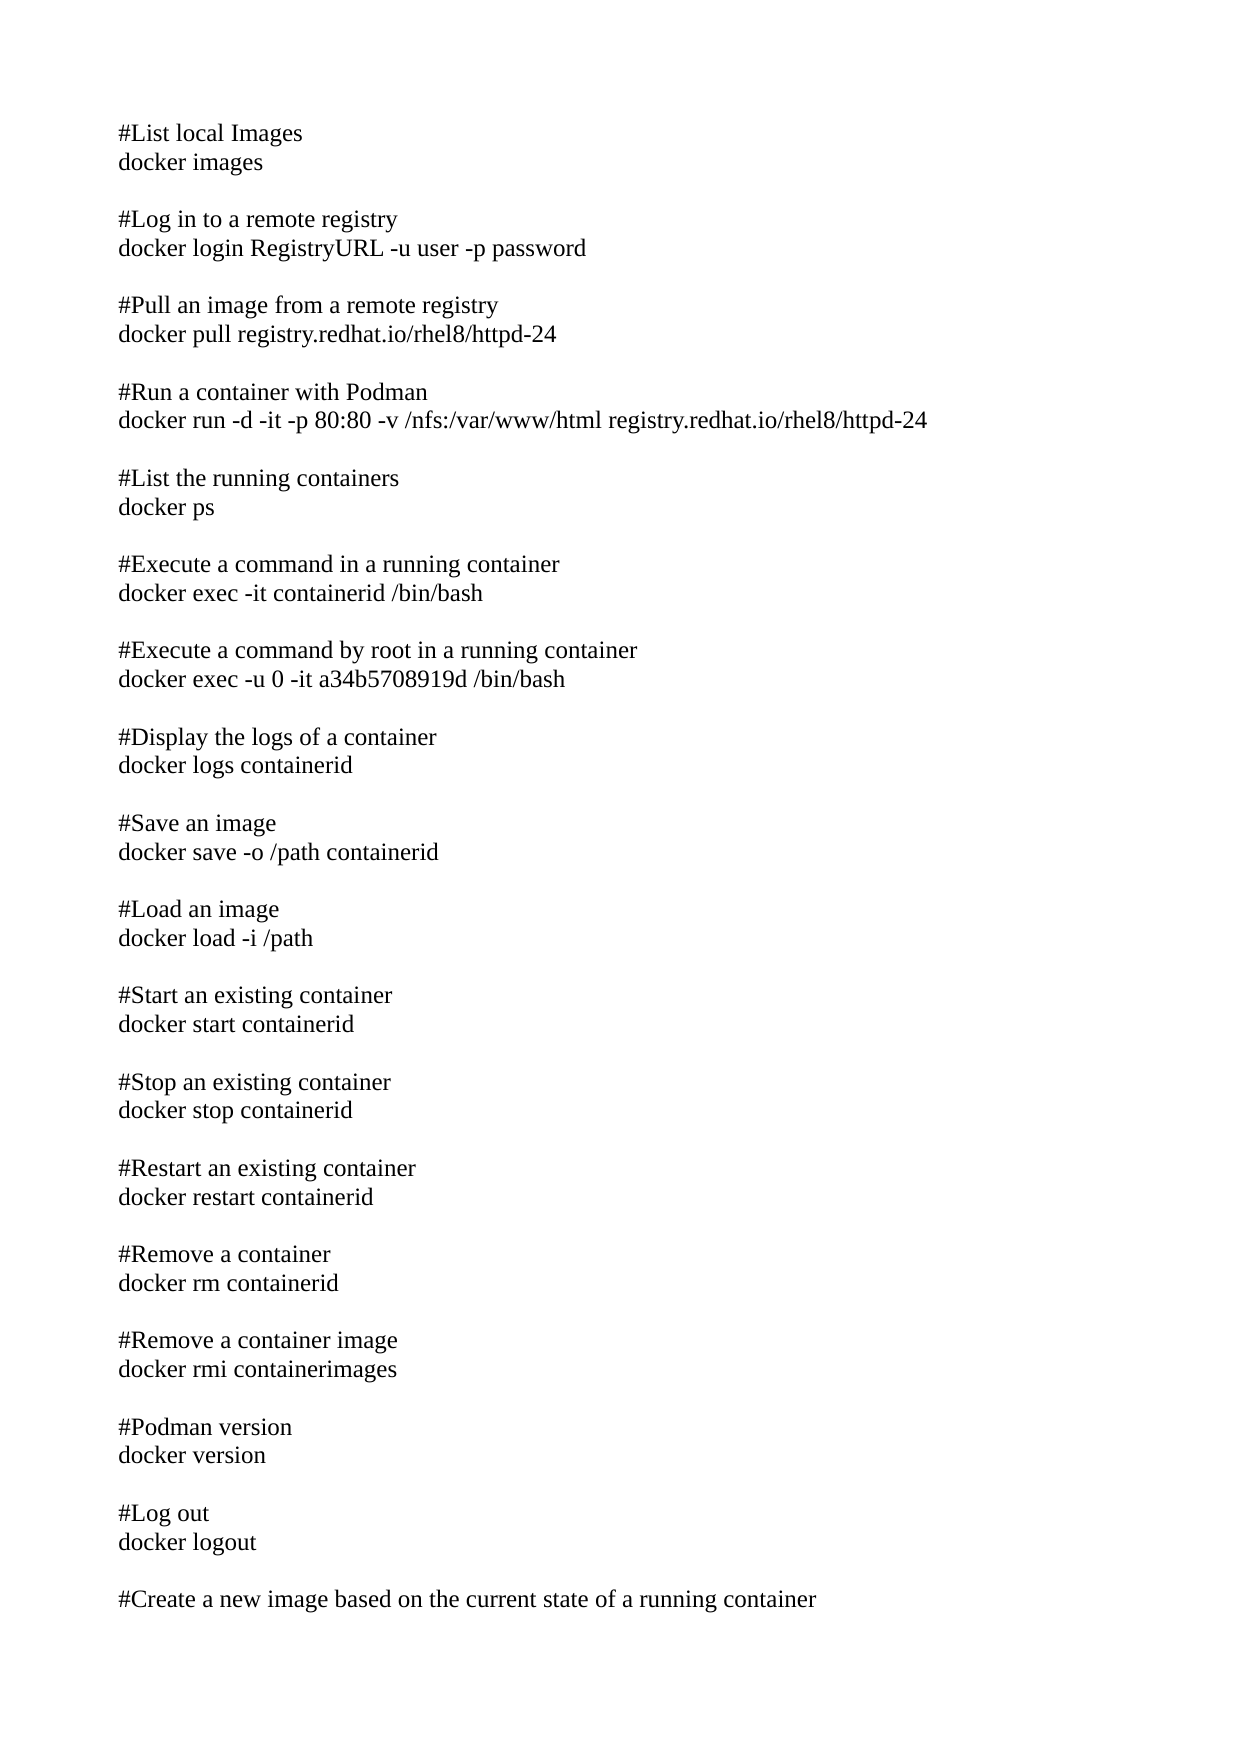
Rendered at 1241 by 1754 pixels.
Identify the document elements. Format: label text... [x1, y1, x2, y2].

text #Pull an image from a remote registry [118, 291, 1122, 319]
text #Podman version [118, 1412, 1122, 1441]
text docker exec -u 0 -it a34b5708919d /bin/bash [118, 664, 1122, 693]
text #Run a container with Podman [118, 377, 1122, 406]
text docker restart containerid [118, 1182, 1122, 1211]
text docker logout [118, 1527, 1122, 1556]
text docker load -i /path [118, 923, 1122, 952]
text #Display the logs of a container [118, 722, 1122, 751]
text #Start an existing container [118, 981, 1122, 1009]
text docker exec -it containerid /bin/bash [118, 578, 1122, 607]
text #List the running containers [118, 463, 1122, 492]
text #Save an image [118, 808, 1122, 837]
text #Execute a command by root in a running container [118, 636, 1122, 664]
text docker logs containerid [118, 751, 1122, 779]
text #Restart an existing container [118, 1153, 1122, 1182]
text docker images [118, 147, 1122, 176]
text docker ps [118, 492, 1122, 521]
text #List local Images [118, 118, 1122, 147]
text docker login RegistryURL -u user -p password [118, 233, 1122, 262]
text docker version [118, 1441, 1122, 1469]
text docker rmi containerimages [118, 1354, 1122, 1383]
text docker save -o /path containerid [118, 837, 1122, 866]
text docker rm containerid [118, 1268, 1122, 1297]
text docker run -d -it -p 80:80 -v /nfs:/var/www/html registry.redhat.io/rhel8/httpd-24 [118, 406, 1122, 434]
text #Stop an existing container [118, 1067, 1122, 1096]
text #Log in to a remote registry [118, 204, 1122, 233]
text #Execute a command in a running container [118, 549, 1122, 578]
text docker pull registry.redhat.io/rhel8/httpd-24 [118, 319, 1122, 348]
text #Load an image [118, 894, 1122, 923]
text #Log out [118, 1498, 1122, 1527]
text docker stop containerid [118, 1096, 1122, 1124]
text #Create a new image based on the current state of a running container [118, 1584, 1122, 1613]
text #Remove a container [118, 1239, 1122, 1268]
text #Remove a container image [118, 1326, 1122, 1354]
text docker start containerid [118, 1009, 1122, 1038]
